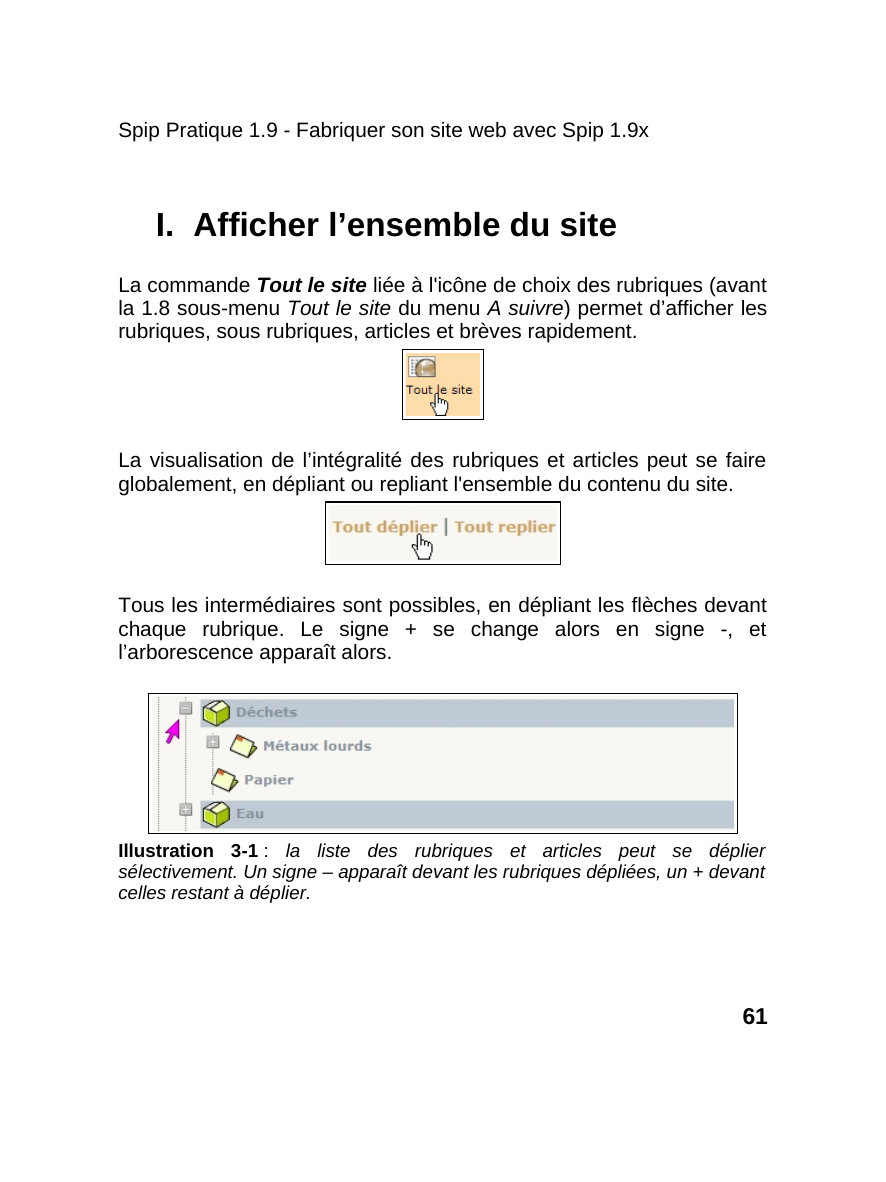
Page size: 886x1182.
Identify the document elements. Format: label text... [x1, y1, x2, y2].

subtitle Afficher l’ensemble du site [156, 207, 768, 244]
text La commande Tout le site liée à l'icône de choix des rubriques (avant la 1.8 sous-menu Tout le site du menu A suivre) permet d’afficher les rubriques, sous rubriques, articles et brèves rapidement. [118, 273, 768, 343]
picture [405, 353, 481, 416]
text Illustration 3-1 : la liste des rubriques et articles peut se déplier sélectivement. Un signe – apparaît devant les rubriques dépliées, un + devant celles restant à déplier. [118, 831, 768, 903]
text La visualisation de l’intégralité des rubriques et articles peut se faire globalement, en dépliant ou repliant l'ensemble du contenu du site. [118, 343, 768, 496]
text Tous les intermédiaires sont possibles, en dépliant les flèches devant chaque rubrique. Le signe + se change alors en signe -, et l’arborescence apparaît alors. [118, 496, 768, 663]
picture [151, 696, 735, 831]
picture [328, 505, 558, 561]
